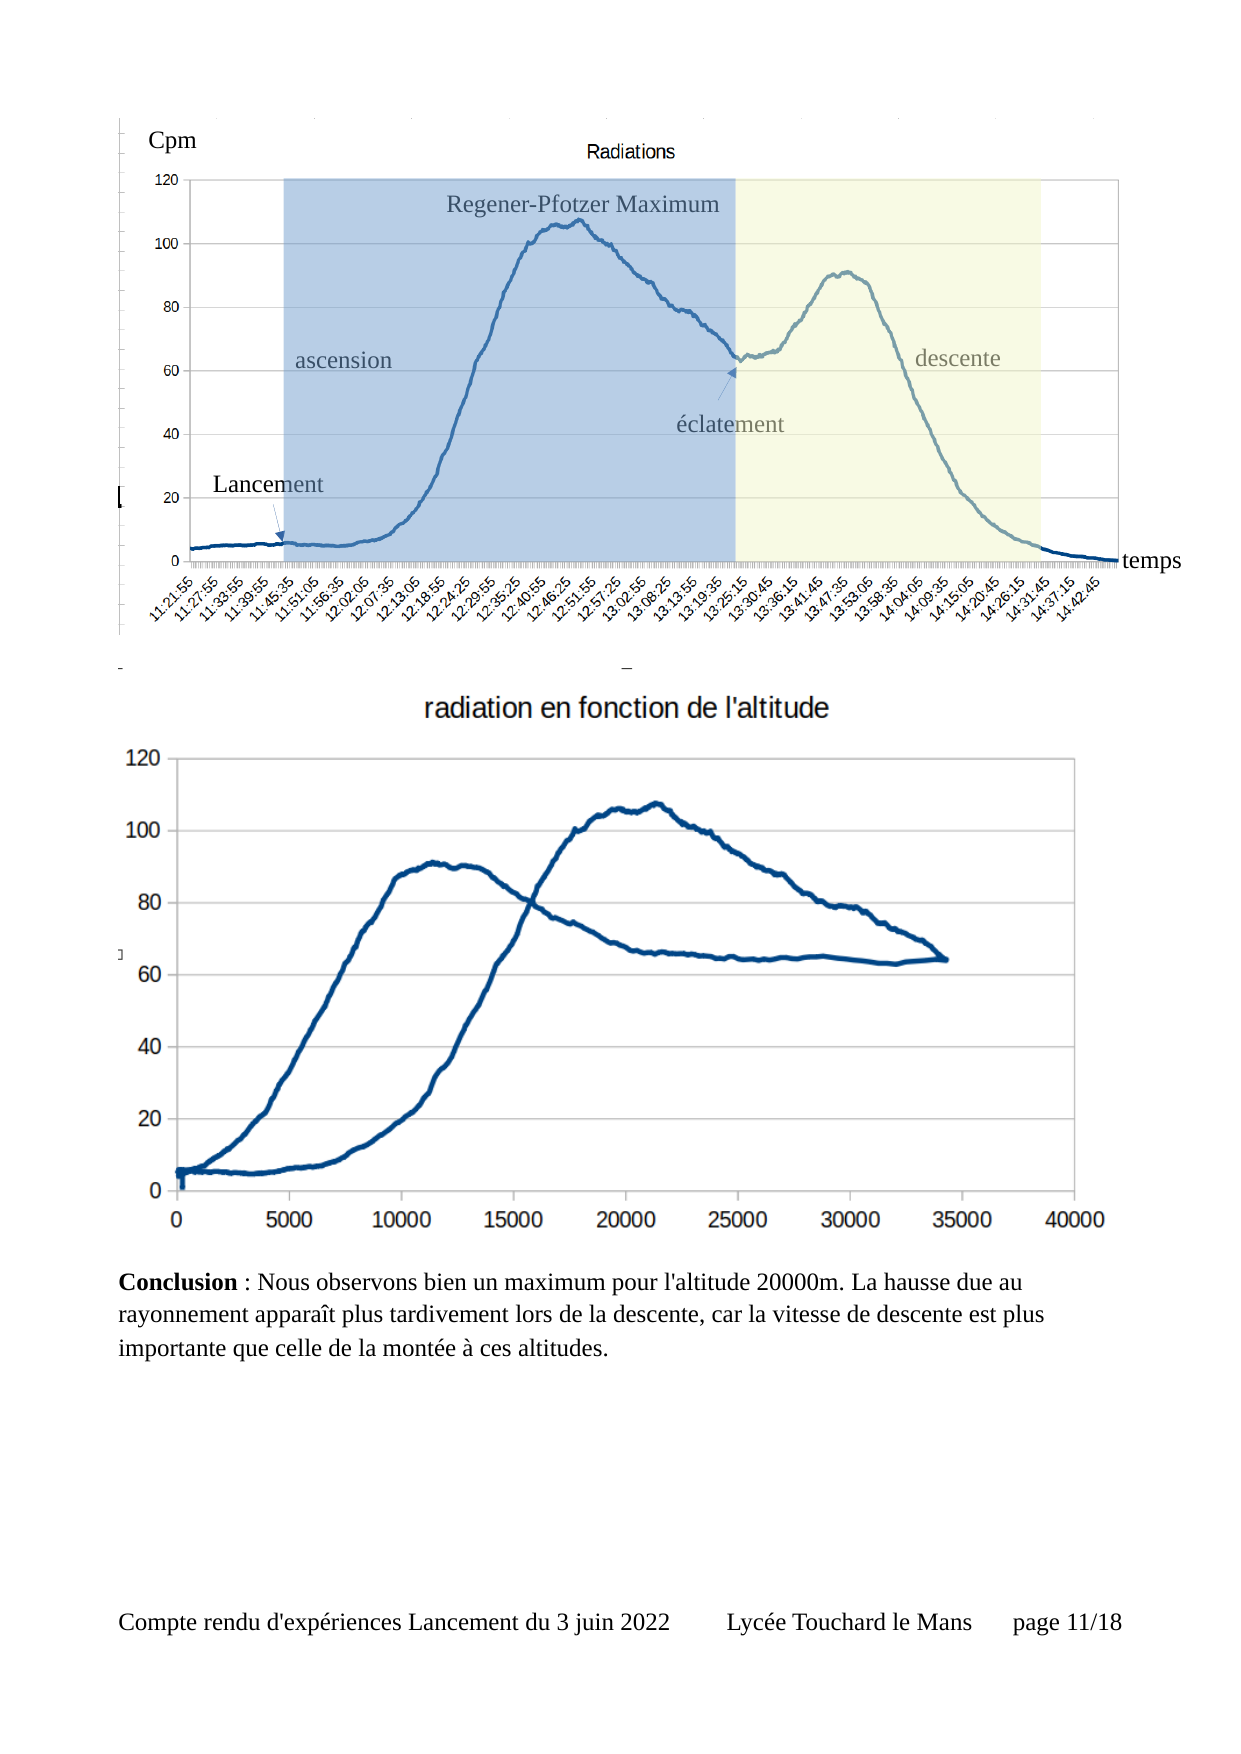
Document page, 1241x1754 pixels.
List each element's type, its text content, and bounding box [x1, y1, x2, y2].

text Conclusion : Nous observons bien un maximum pour l'altitude 20000m. La hausse due au rayonnement apparaît plus tardivement lors de la descente, car la vitesse de descente est plus importante que celle de la montée à ces altitudes. [118, 1267, 1122, 1361]
picture [118, 118, 1123, 635]
picture [118, 668, 1123, 1238]
